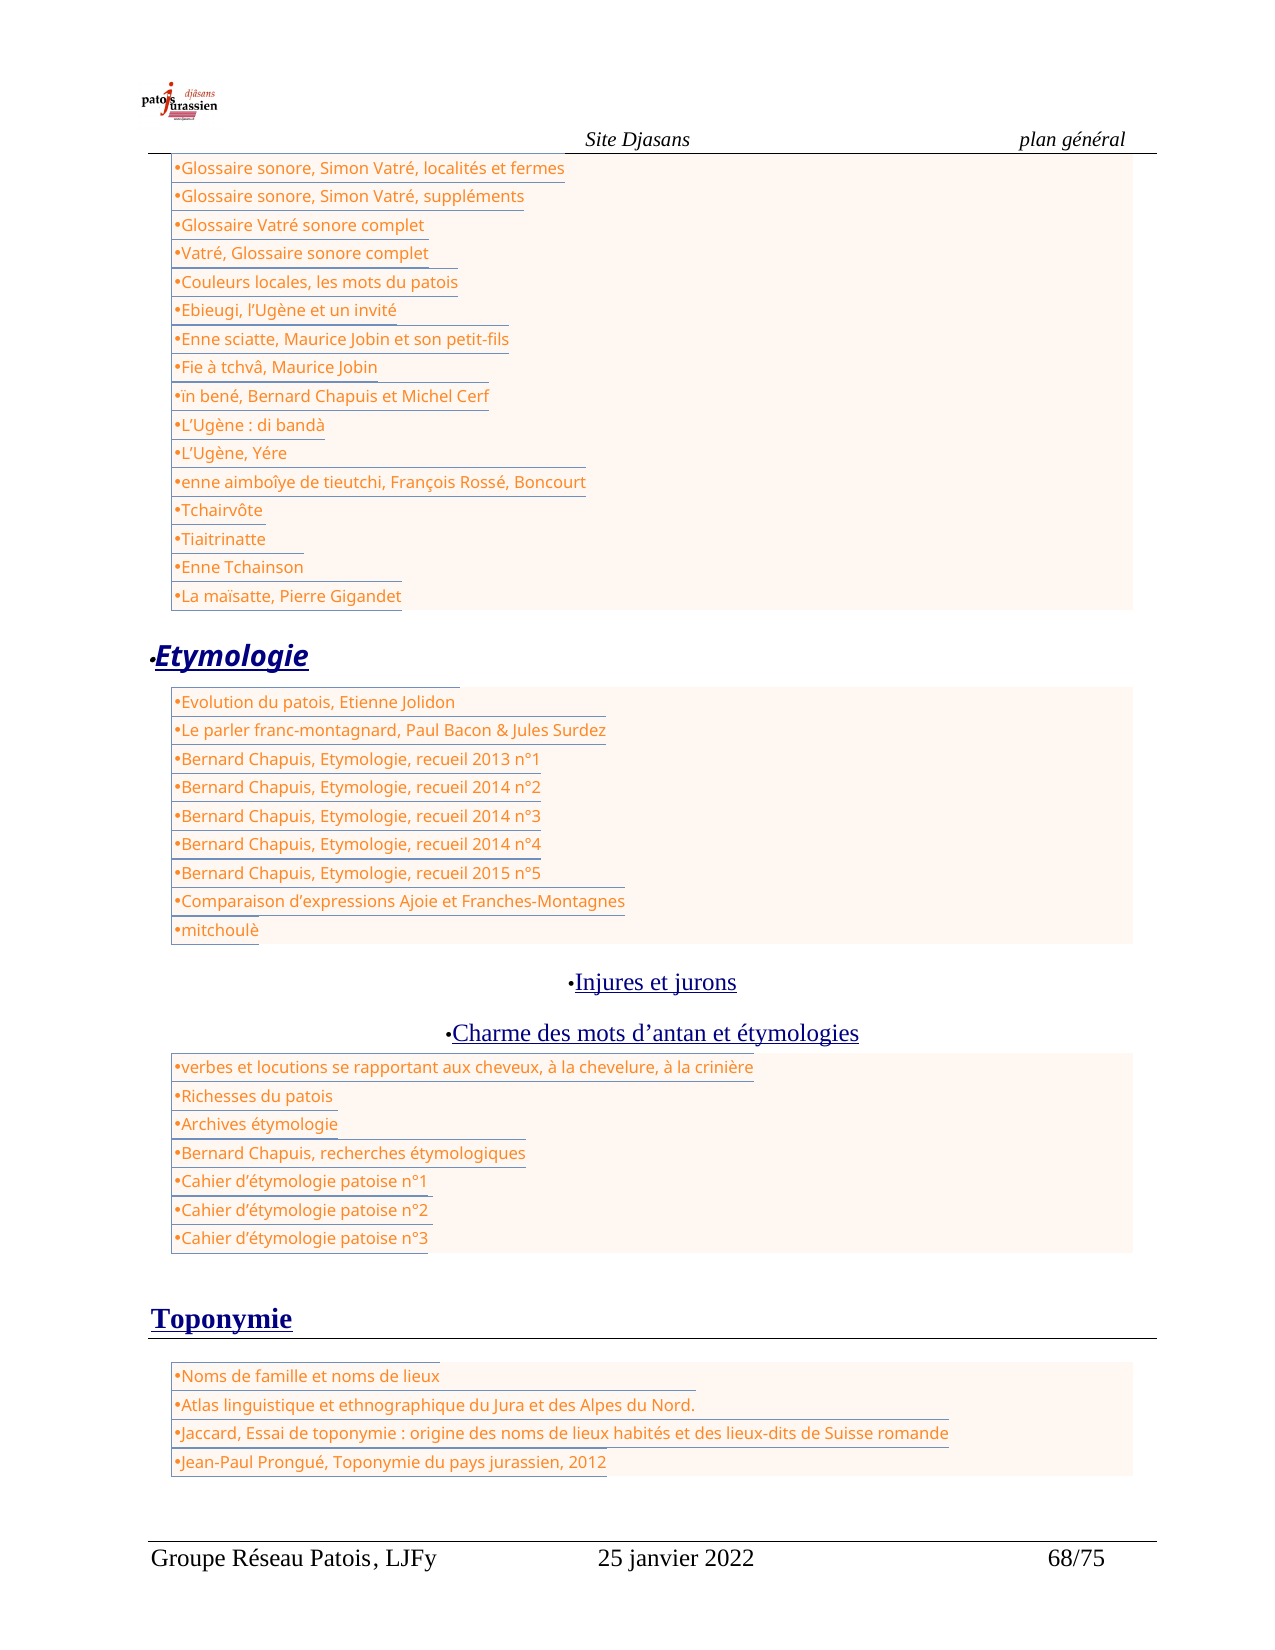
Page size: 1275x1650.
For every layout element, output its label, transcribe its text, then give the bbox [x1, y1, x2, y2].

list mitchoulè [172, 916, 1133, 944]
list Richesses du patois [172, 1081, 1133, 1110]
list La maïsatte, Pierre Gigandet [172, 581, 1133, 610]
subtitle Toponymie [148, 1300, 1157, 1338]
list Bernard Chapuis, Etymologie, recueil 2014 n°3 [172, 801, 1133, 830]
list Couleurs locales, les mots du patois [172, 267, 1133, 296]
subtitle Etymologie [148, 635, 1157, 675]
list enne aimboîye de tieutchi, François Rossé, Boncourt [172, 467, 1133, 496]
list Tiaitrinatte [172, 524, 1133, 553]
list ïn bené, Bernard Chapuis et Michel Cerf [172, 382, 1133, 410]
list Cahier d’étymologie patoise n°2 [172, 1196, 1133, 1224]
list Cahier d’étymologie patoise n°1 [172, 1167, 1133, 1196]
list Glossaire Vatré sonore complet [172, 210, 1133, 239]
list Atlas linguistique et ethnographique du Jura et des Alpes du Nord. [172, 1390, 1133, 1419]
list Bernard Chapuis, Etymologie, recueil 2014 n°2 [172, 773, 1133, 801]
list L’Ugène : di bandà [172, 410, 1133, 439]
list Glossaire sonore, Simon Vatré, localités et fermes [172, 154, 1133, 182]
picture [136, 77, 222, 129]
list Ebieugi, l’Ugène et un invité [172, 296, 1133, 324]
list Vatré, Glossaire sonore complet [172, 239, 1133, 267]
list Glossaire sonore, Simon Vatré, suppléments [172, 182, 1133, 210]
list Tchairvôte [172, 496, 1133, 524]
list Cahier d’étymologie patoise n°3 [172, 1224, 1133, 1253]
list Jaccard, Essai de toponymie : origine des noms de lieux habités et des lieux-dits de Suisse romande [172, 1419, 1133, 1447]
list Enne sciatte, Maurice Jobin et son petit-fils [172, 324, 1133, 353]
list Fie à tchvâ, Maurice Jobin [172, 353, 1133, 382]
list L’Ugène, Yére [172, 439, 1133, 467]
list Evolution du patois, Etienne Jolidon [172, 687, 1133, 716]
subtitle Injures et jurons [148, 968, 1157, 996]
subtitle Charme des mots d’antan et étymologies [148, 1019, 1157, 1047]
list Bernard Chapuis, Etymologie, recueil 2014 n°4 [172, 830, 1133, 858]
list Bernard Chapuis, recherches étymologiques [172, 1138, 1133, 1167]
list Le parler franc-montagnard, Paul Bacon & Jules Surdez [172, 716, 1133, 744]
list verbes et locutions se rapportant aux cheveux, à la chevelure, à la crinière [172, 1053, 1133, 1081]
list Bernard Chapuis, Etymologie, recueil 2015 n°5 [172, 858, 1133, 887]
list Enne Tchainson [172, 553, 1133, 581]
list Comparaison d’expressions Ajoie et Franches-Montagnes [172, 887, 1133, 916]
list Archives étymologie [172, 1110, 1133, 1138]
list Noms de famille et noms de lieux [172, 1362, 1133, 1390]
list Bernard Chapuis, Etymologie, recueil 2013 n°1 [172, 744, 1133, 773]
list Jean-Paul Prongué, Toponymie du pays jurassien, 2012 [172, 1447, 1133, 1476]
